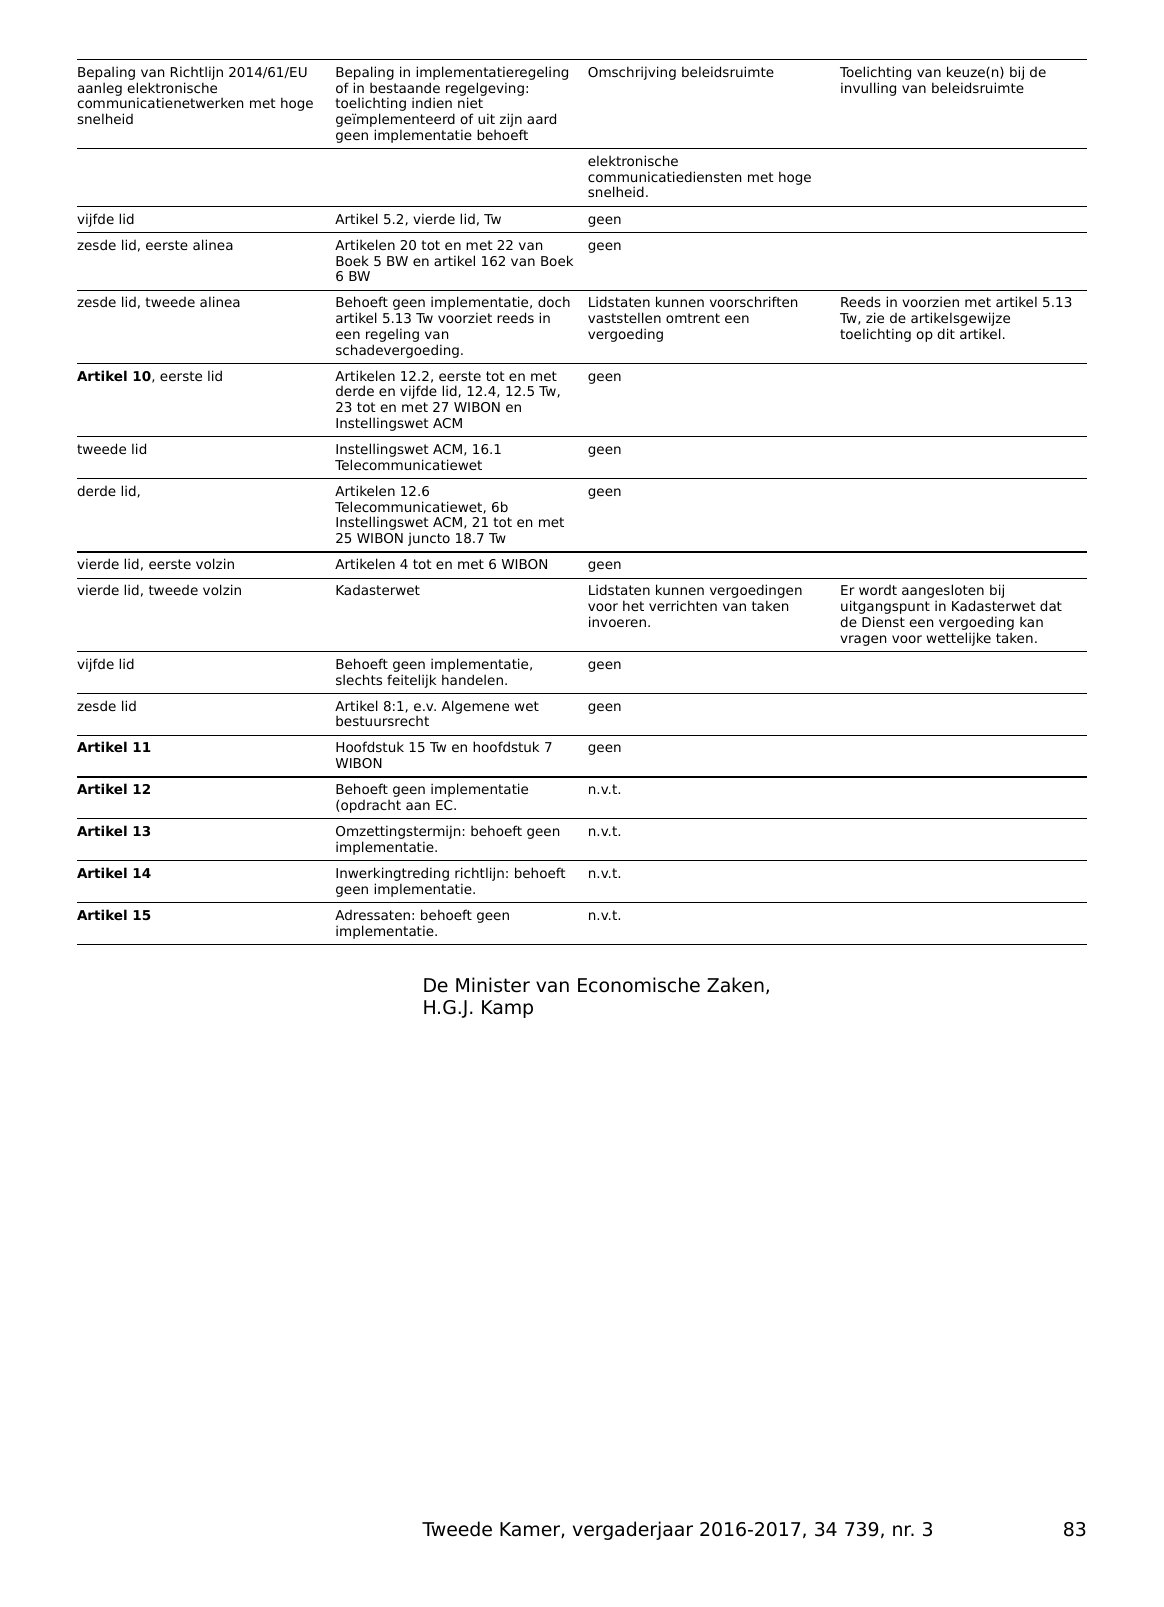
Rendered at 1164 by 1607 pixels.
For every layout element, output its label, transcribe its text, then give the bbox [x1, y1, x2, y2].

table_cell [834, 819, 1087, 860]
table_cell Adressaten: behoeft geen implementatie. [329, 903, 582, 944]
table_cell vierde lid, tweede volzin [77, 579, 329, 651]
table_cell Artikelen 12.6 Telecommunicatiewet, 6b Instellingswet ACM, 21 tot en met 25 WIBON juncto 18.7 Tw [329, 479, 582, 551]
table_cell Artikel 12 [77, 778, 329, 818]
table_cell Artikel 11 [77, 736, 329, 776]
table_cell [834, 364, 1087, 436]
table_cell Behoeft geen implementatie, doch artikel 5.13 Tw voorziet reeds in een regeling van schadevergoeding. [329, 291, 582, 363]
table_cell geen [582, 652, 834, 693]
table_cell Artikelen 4 tot en met 6 WIBON [329, 553, 582, 577]
table_cell zesde lid, eerste alinea [77, 233, 329, 289]
table_cell geen [582, 553, 834, 577]
table_cell n.v.t. [582, 778, 834, 818]
table_cell tweede lid [77, 437, 329, 478]
table_cell Behoeft geen implementatie (opdracht aan EC. [329, 778, 582, 818]
table_cell Reeds in voorzien met artikel 5.13 Tw, zie de artikelsgewijze toelichting op dit artikel. [834, 291, 1087, 363]
table_header Bepaling in implementatieregeling of in bestaande regelgeving: toelichting indien niet geïmplementeerd of uit zijn aard geen implementatie behoeft [329, 60, 582, 148]
table_cell Artikel 14 [77, 861, 329, 902]
table_cell geen [582, 364, 834, 436]
table_cell Artikel 5.2, vierde lid, Tw [329, 207, 582, 232]
table_cell Inwerkingtreding richtlijn: behoeft geen implementatie. [329, 861, 582, 902]
table_cell derde lid, [77, 479, 329, 551]
table_cell [329, 149, 582, 206]
table_cell geen [582, 736, 834, 776]
table_cell Artikel 8:1, e.v. Algemene wet bestuursrecht [329, 694, 582, 734]
table_cell [834, 207, 1087, 232]
table_cell [834, 736, 1087, 776]
table_cell Instellingswet ACM, 16.1 Telecommunicatiewet [329, 437, 582, 478]
table_cell zesde lid, tweede alinea [77, 291, 329, 363]
table_cell geen [582, 207, 834, 232]
text De Minister van Economische Zaken, H.G.J. Kamp [422, 975, 1087, 1019]
table_cell Artikelen 20 tot en met 22 van Boek 5 BW en artikel 162 van Boek 6 BW [329, 233, 582, 289]
table_cell n.v.t. [582, 819, 834, 860]
table_cell vijfde lid [77, 652, 329, 693]
table_cell geen [582, 233, 834, 289]
table_cell [834, 652, 1087, 693]
table_cell Hoofdstuk 15 Tw en hoofdstuk 7 WIBON [329, 736, 582, 776]
table_cell elektronische communicatiediensten met hoge snelheid. [582, 149, 834, 206]
table_header Toelichting van keuze(n) bij de invulling van beleidsruimte [834, 60, 1087, 148]
table_header Omschrijving beleidsruimte [582, 60, 834, 148]
table_cell Behoeft geen implementatie, slechts feitelijk handelen. [329, 652, 582, 693]
table_cell [834, 553, 1087, 577]
table_cell vierde lid, eerste volzin [77, 553, 329, 577]
table_cell Kadasterwet [329, 579, 582, 651]
table_cell Artikel 15 [77, 903, 329, 944]
table_header Bepaling van Richtlijn 2014/61/EU aanleg elektronische communicatienetwerken met hoge snelheid [77, 60, 329, 148]
table_cell geen [582, 437, 834, 478]
table_cell Artikel 10, eerste lid [77, 364, 329, 436]
table_cell Lidstaten kunnen voorschriften vaststellen omtrent een vergoeding [582, 291, 834, 363]
table_cell vijfde lid [77, 207, 329, 232]
table_cell [834, 861, 1087, 902]
table_cell [834, 479, 1087, 551]
table_cell geen [582, 694, 834, 734]
table_cell n.v.t. [582, 861, 834, 902]
table_cell [834, 778, 1087, 818]
table_cell Er wordt aangesloten bij uitgangspunt in Kadasterwet dat de Dienst een vergoeding kan vragen voor wettelijke taken. [834, 579, 1087, 651]
table_cell geen [582, 479, 834, 551]
table_cell [834, 233, 1087, 289]
table_cell [834, 694, 1087, 734]
table_cell n.v.t. [582, 903, 834, 944]
table_cell Artikel 13 [77, 819, 329, 860]
table_cell [834, 903, 1087, 944]
table_cell Artikelen 12.2, eerste tot en met derde en vijfde lid, 12.4, 12.5 Tw, 23 tot en met 27 WIBON en Instellingswet ACM [329, 364, 582, 436]
table_cell [77, 149, 329, 206]
table_cell Lidstaten kunnen vergoedingen voor het verrichten van taken invoeren. [582, 579, 834, 651]
table_cell zesde lid [77, 694, 329, 734]
table_cell Omzettingstermijn: behoeft geen implementatie. [329, 819, 582, 860]
table_cell [834, 149, 1087, 206]
table_cell [834, 437, 1087, 478]
